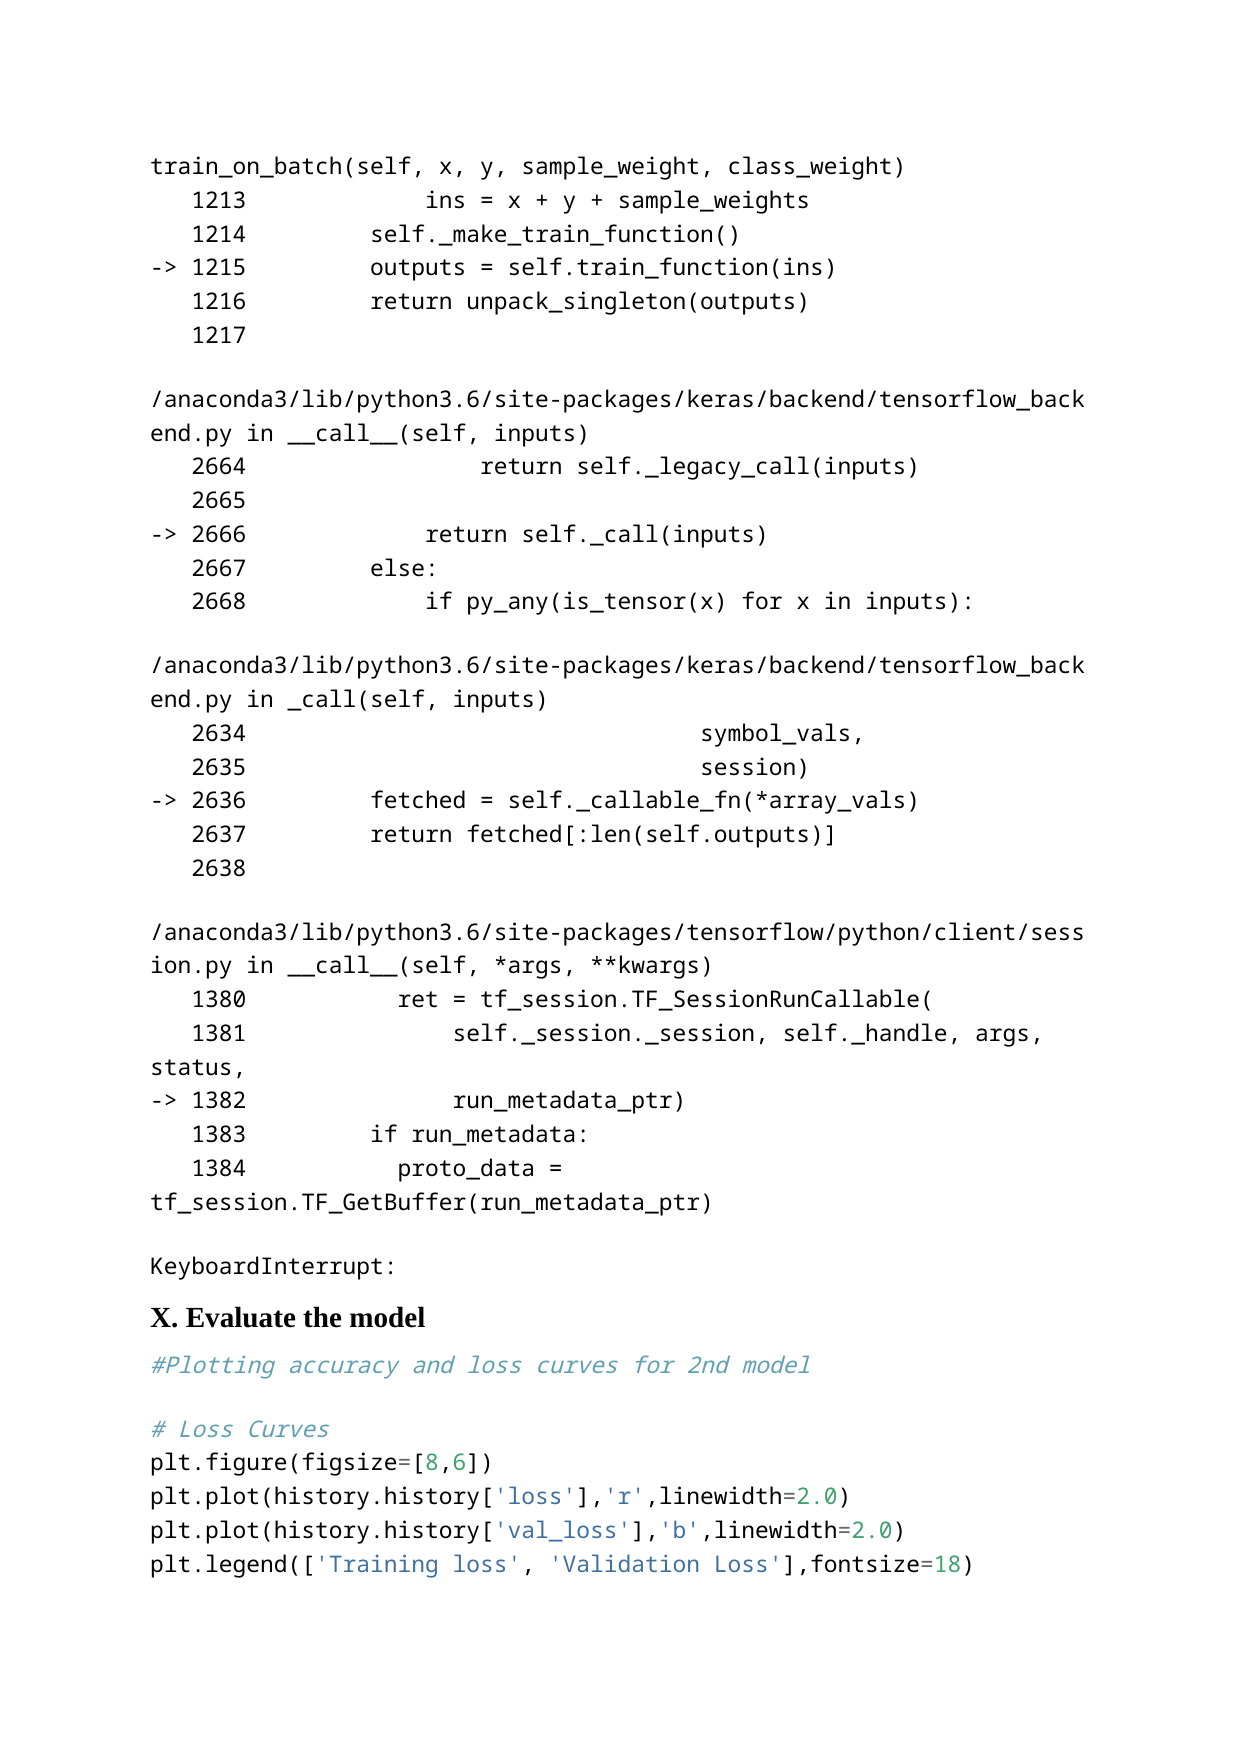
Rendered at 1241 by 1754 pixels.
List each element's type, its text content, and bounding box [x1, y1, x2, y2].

text train_on_batch(self, x, y, sample_weight, class_weight) 1213 ins = x + y + sample_weights 1214 self._make_train_function() -> 1215 outputs = self.train_function(ins) 1216 return unpack_singleton(outputs) 1217 /anaconda3/lib/python3.6/site-packages/keras/backend/tensorflow_backend.py in __call__(self, inputs) 2664 return self._legacy_call(inputs) 2665 -> 2666 return self._call(inputs) 2667 else: 2668 if py_any(is_tensor(x) for x in inputs): /anaconda3/lib/python3.6/site-packages/keras/backend/tensorflow_backend.py in _call(self, inputs) 2634 symbol_vals, 2635 session) -> 2636 fetched = self._callable_fn(*array_vals) 2637 return fetched[:len(self.outputs)] 2638 /anaconda3/lib/python3.6/site-packages/tensorflow/python/client/session.py in __call__(self, *args, **kwargs) 1380 ret = tf_session.TF_SessionRunCallable( 1381 self._session._session, self._handle, args, status, -> 1382 run_metadata_ptr) 1383 if run_metadata: 1384 proto_data = tf_session.TF_GetBuffer(run_metadata_ptr) KeyboardInterrupt: [150, 150, 1090, 1281]
text #Plotting accuracy and loss curves for 2nd model # Loss Curves plt.figure(figsize=[8,6]) plt.plot(history.history['loss'],'r',linewidth=2.0) plt.plot(history.history['val_loss'],'b',linewidth=2.0) plt.legend(['Training loss', 'Validation Loss'],fontsize=18) [150, 1349, 1090, 1579]
subtitle X. Evaluate the model [150, 1300, 1090, 1333]
